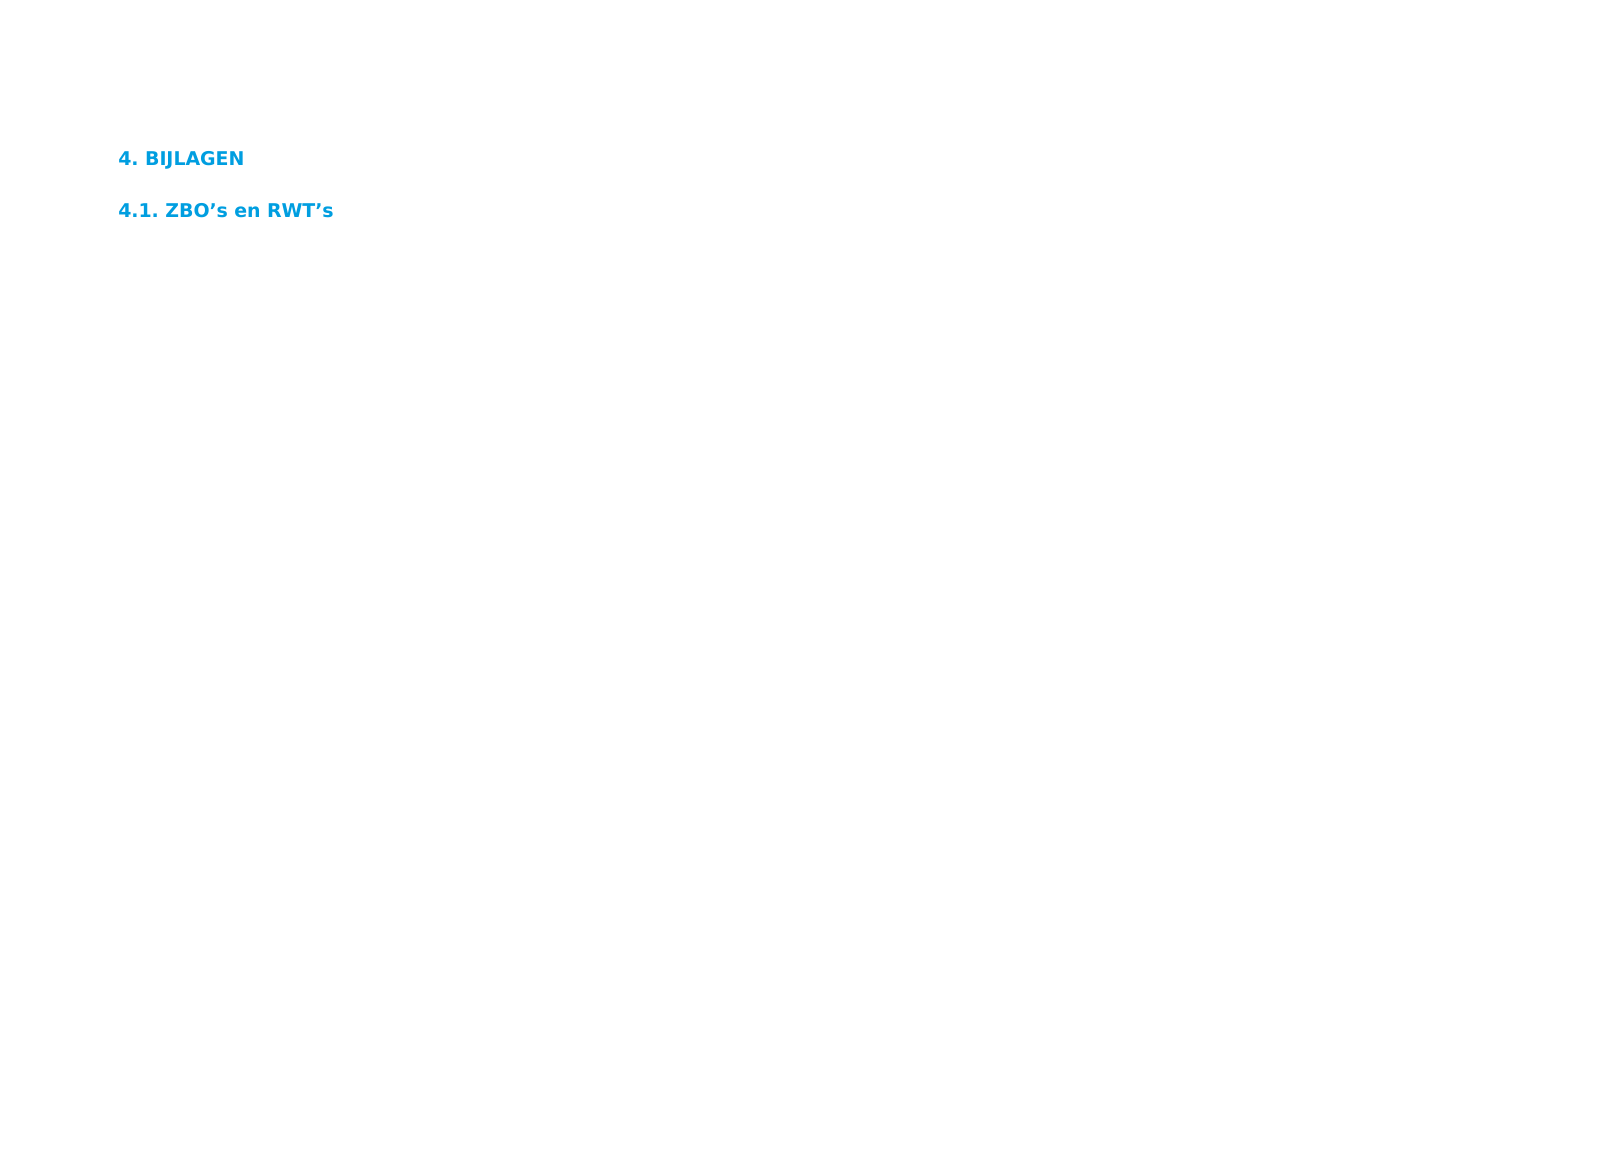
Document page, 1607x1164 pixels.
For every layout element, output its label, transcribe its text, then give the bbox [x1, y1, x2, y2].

subtitle 4. BIJLAGEN [118, 148, 1488, 170]
subtitle 4.1. ZBO’s en RWT’s [118, 200, 1488, 222]
